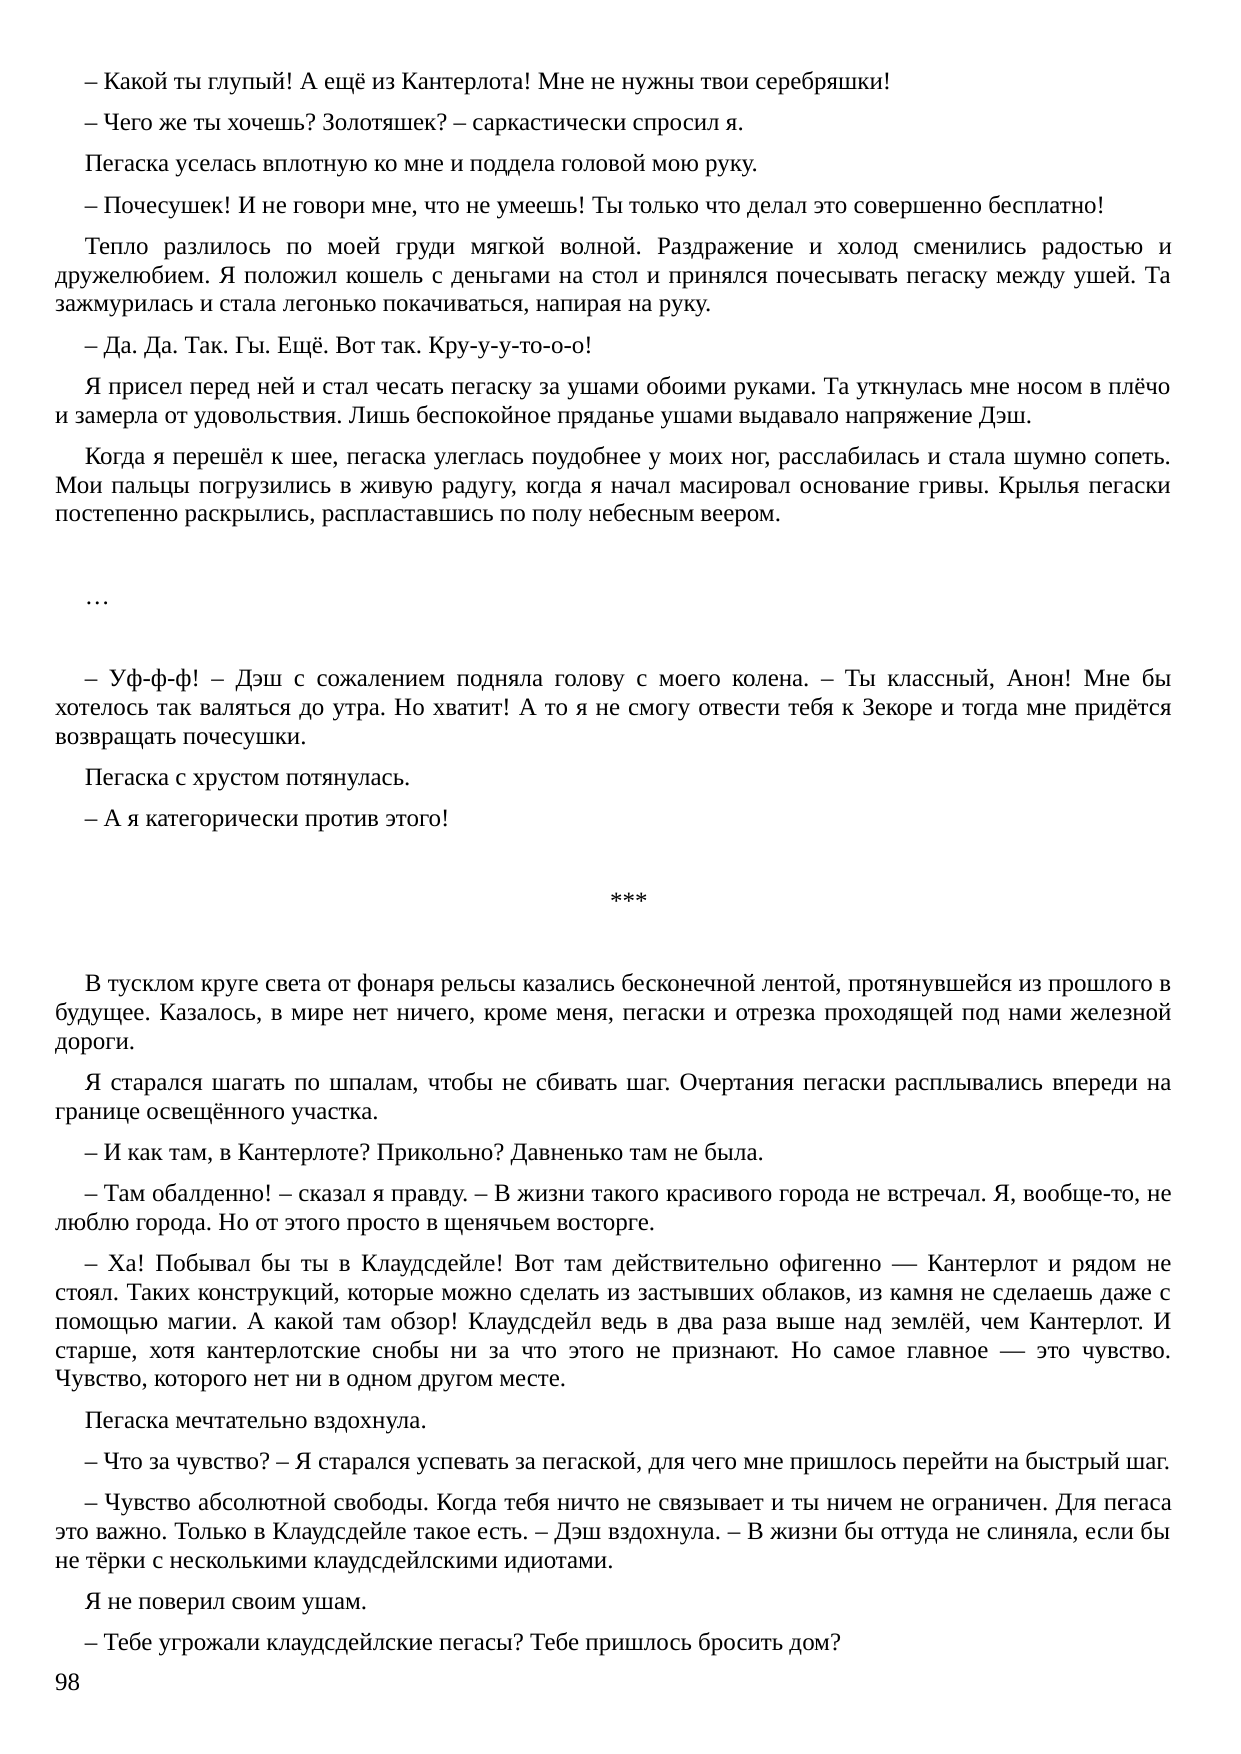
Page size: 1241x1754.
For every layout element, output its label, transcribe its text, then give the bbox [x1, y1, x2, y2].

text Я старался шагать по шпалам, чтобы не сбивать шаг. Очертания пегаски расплывались впереди на границе освещённого участка. [55, 1067, 1173, 1125]
text Я присел перед ней и стал чесать пегаску за ушами обоими руками. Та уткнулась мне носом в плёчо и замерла от удовольствия. Лишь беспокойное пряданье ушами выдавало напряжение Дэш. [55, 371, 1173, 428]
text В тусклом круге света от фонаря рельсы казались бесконечной лентой, протянувшейся из прошлого в будущее. Казалось, в мире нет ничего, кроме меня, пегаски и отрезка проходящей под нами железной дороги. [55, 968, 1173, 1055]
text … [55, 581, 1173, 610]
text – Что за чувство? – Я старался успевать за пегаской, для чего мне пришлось перейти на быстрый шаг. [55, 1446, 1173, 1475]
text Когда я перешёл к шее, пегаска улеглась поудобнее у моих ног, расслабилась и стала шумно сопеть. Мои пальцы погрузились в живую радугу, когда я начал масировал основание гривы. Крылья пегаски постепенно раскрылись, распластавшись по полу небесным веером. [55, 441, 1173, 527]
text – Почесушек! И не говори мне, что не умеешь! Ты только что делал это совершенно бесплатно! [55, 190, 1173, 218]
text Я не поверил своим ушам. [55, 1586, 1173, 1615]
text – Ха! Побывал бы ты в Клаудсдейле! Вот там действительно офигенно — Кантерлот и рядом не стоял. Таких конструкций, которые можно сделать из застывших облаков, из камня не сделаешь даже с помощью магии. А какой там обзор! Клаудсдейл ведь в два раза выше над землёй, чем Кантерлот. И старше, хотя кантерлотские снобы ни за что этого не признают. Но самое главное — это чувство. Чувство, которого нет ни в одном другом месте. [55, 1248, 1173, 1392]
text – А я категорически против этого! [55, 803, 1173, 832]
text Пегаска с хрустом потянулась. [55, 762, 1173, 791]
text – Чего же ты хочешь? Золотяшек? – саркастически спросил я. [55, 107, 1173, 136]
text – Уф-ф-ф! – Дэш с сожалением подняла голову с моего колена. – Ты классный, Анон! Мне бы хотелось так валяться до утра. Но хватит! А то я не смогу отвести тебя к Зекоре и тогда мне придётся возвращать почесушки. [55, 663, 1173, 750]
text – Тебе угрожали клаудсдейлские пегасы? Тебе пришлось бросить дом? [55, 1627, 1173, 1656]
text Пегаска уселась вплотную ко мне и поддела головой мою руку. [55, 148, 1173, 177]
text Тепло разлилось по моей груди мягкой волной. Раздражение и холод сменились радостью и дружелюбием. Я положил кошель с деньгами на стол и принялся почесывать пегаску между ушей. Та зажмурилась и стала легонько покачиваться, напирая на руку. [55, 231, 1173, 317]
text – Какой ты глупый! А ещё из Кантерлота! Мне не нужны твои серебряшки! [55, 66, 1173, 95]
text – Чувство абсолютной свободы. Когда тебя ничто не связывает и ты ничем не ограничен. Для пегаса это важно. Только в Клаудсдейле такое есть. – Дэш вздохнула. – В жизни бы оттуда не слиняла, если бы не тёрки с несколькими клаудсдейлскими идиотами. [55, 1487, 1173, 1573]
text Пегаска мечтательно вздохнула. [55, 1405, 1173, 1433]
text – И как там, в Кантерлоте? Прикольно? Давненько там не была. [55, 1137, 1173, 1166]
text – Да. Да. Так. Гы. Ещё. Вот так. Кру-у-у-то-о-о! [55, 330, 1173, 358]
text – Там обалденно! – сказал я правду. – В жизни такого красивого города не встречал. Я, вообще-то, не люблю города. Но от этого просто в щенячьем восторге. [55, 1178, 1173, 1236]
text *** [55, 886, 1173, 915]
